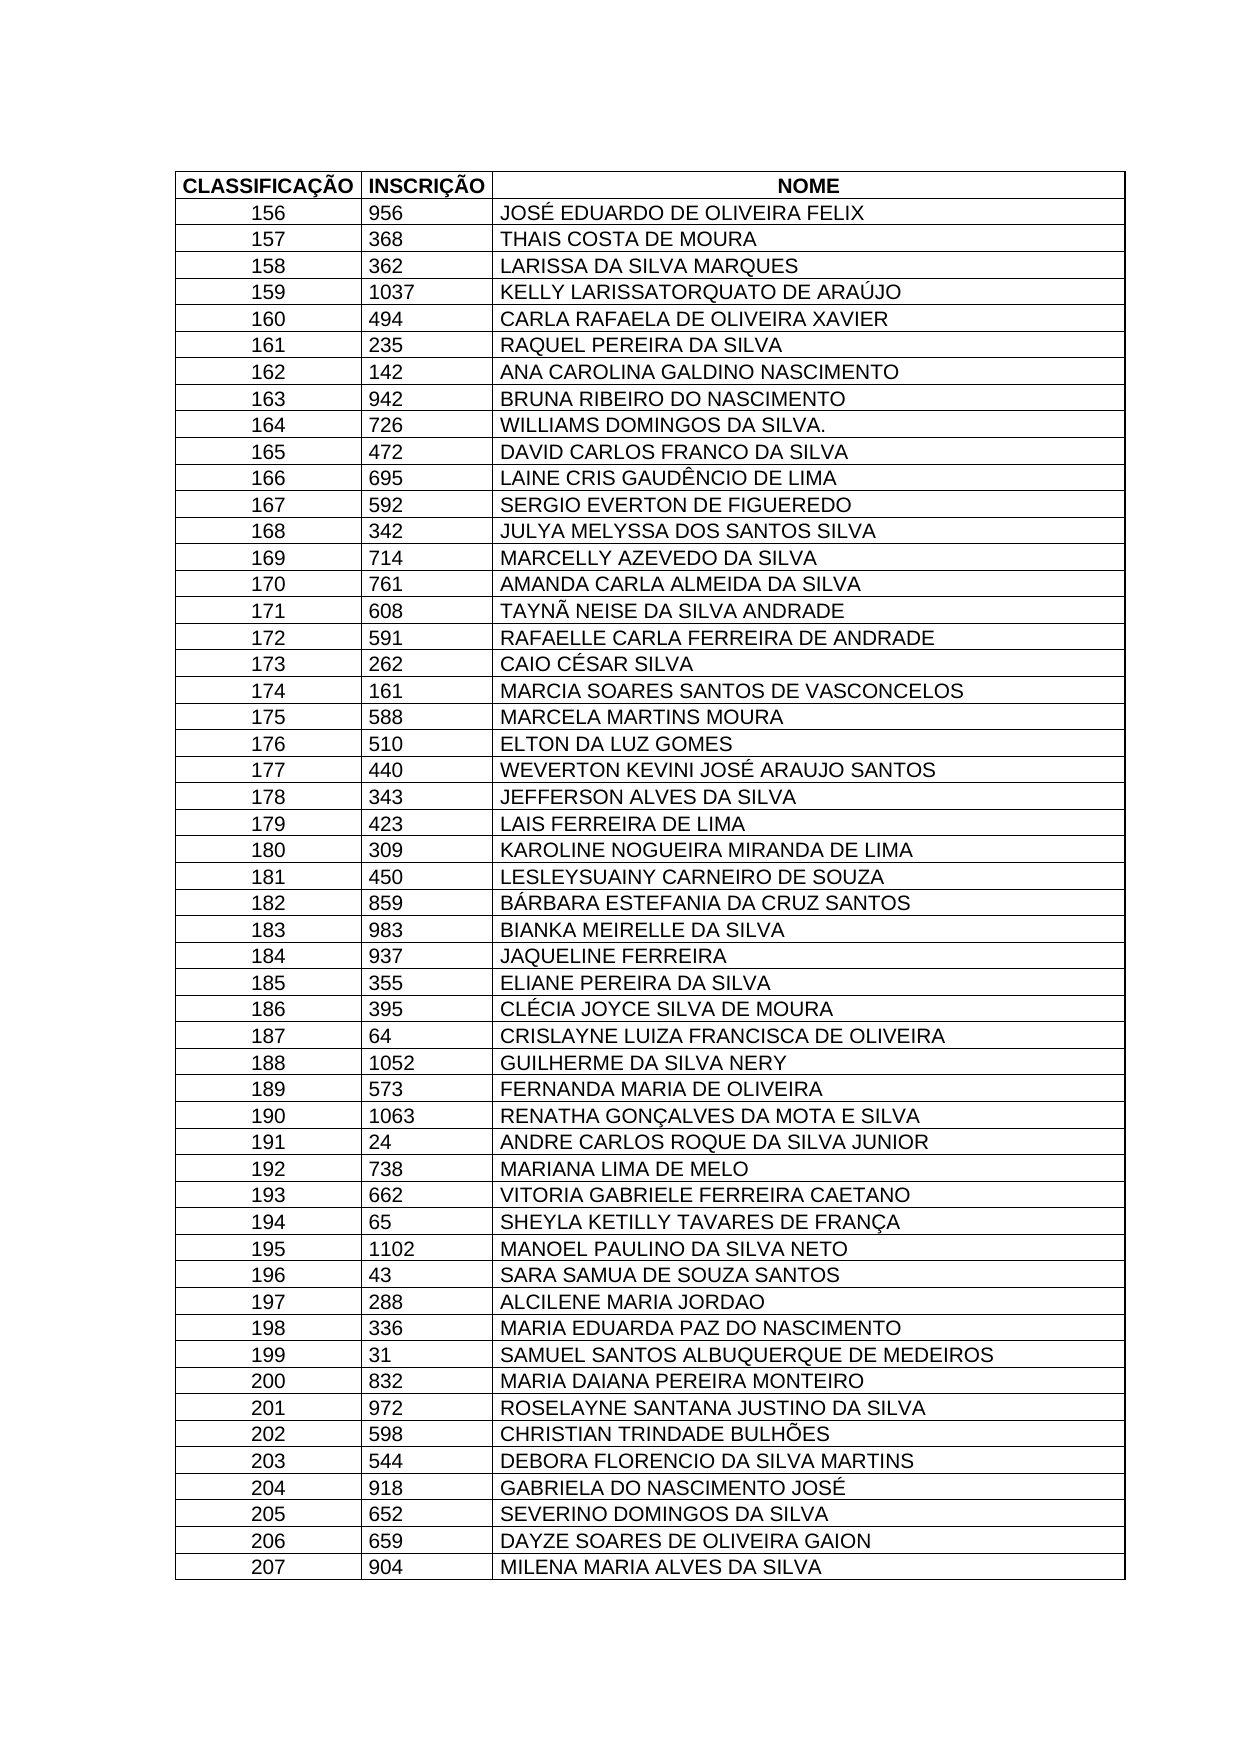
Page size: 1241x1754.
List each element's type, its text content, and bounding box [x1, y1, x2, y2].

table_cell VITORIA GABRIELE FERREIRA CAETANO [493, 1182, 1124, 1207]
table_cell 172 [176, 624, 361, 649]
table_cell 175 [176, 704, 361, 729]
table_cell 591 [362, 624, 492, 649]
table_cell 64 [362, 1022, 492, 1048]
table_cell 181 [176, 863, 361, 888]
table_cell 183 [176, 916, 361, 942]
table_cell SARA SAMUA DE SOUZA SANTOS [493, 1261, 1124, 1287]
table_cell 859 [362, 890, 492, 915]
table_cell CRISLAYNE LUIZA FRANCISCA DE OLIVEIRA [493, 1022, 1124, 1048]
table_cell DAVID CARLOS FRANCO DA SILVA [493, 438, 1124, 463]
table_cell 972 [362, 1394, 492, 1420]
table_cell 918 [362, 1474, 492, 1499]
table_cell 662 [362, 1182, 492, 1207]
table_cell 198 [176, 1315, 361, 1340]
table_cell 202 [176, 1421, 361, 1446]
table_cell 472 [362, 438, 492, 463]
table_cell MILENA MARIA ALVES DA SILVA [493, 1554, 1124, 1579]
table_cell KELLY LARISSATORQUATO DE ARAÚJO [493, 279, 1124, 304]
table_cell 205 [176, 1500, 361, 1526]
table_cell 598 [362, 1421, 492, 1446]
table_cell 355 [362, 969, 492, 995]
table_cell 206 [176, 1527, 361, 1552]
table_cell RENATHA GONÇALVES DA MOTA E SILVA [493, 1102, 1124, 1127]
table_cell MARCELLY AZEVEDO DA SILVA [493, 544, 1124, 570]
table_cell 179 [176, 810, 361, 835]
table_cell 544 [362, 1447, 492, 1473]
table_cell ANA CAROLINA GALDINO NASCIMENTO [493, 358, 1124, 384]
table_cell 195 [176, 1235, 361, 1260]
table_cell MARIA EDUARDA PAZ DO NASCIMENTO [493, 1315, 1124, 1340]
table_cell 695 [362, 465, 492, 490]
table_cell CARLA RAFAELA DE OLIVEIRA XAVIER [493, 305, 1124, 331]
table_cell 169 [176, 544, 361, 570]
table_cell 200 [176, 1368, 361, 1393]
table_cell 166 [176, 465, 361, 490]
table_cell WILLIAMS DOMINGOS DA SILVA. [493, 411, 1124, 437]
table_cell WEVERTON KEVINI JOSÉ ARAUJO SANTOS [493, 757, 1124, 782]
table_cell SEVERINO DOMINGOS DA SILVA [493, 1500, 1124, 1526]
table_cell 194 [176, 1208, 361, 1234]
table_cell KAROLINE NOGUEIRA MIRANDA DE LIMA [493, 836, 1124, 862]
table_cell 956 [362, 199, 492, 224]
table_cell 142 [362, 358, 492, 384]
table_cell LAIS FERREIRA DE LIMA [493, 810, 1124, 835]
table_cell 1052 [362, 1049, 492, 1074]
table_cell ELIANE PEREIRA DA SILVA [493, 969, 1124, 995]
table_cell RAQUEL PEREIRA DA SILVA [493, 332, 1124, 357]
table_cell 161 [362, 677, 492, 702]
table_cell 157 [176, 225, 361, 251]
table_cell 343 [362, 783, 492, 809]
table_cell 309 [362, 836, 492, 862]
table_cell 588 [362, 704, 492, 729]
table_cell MANOEL PAULINO DA SILVA NETO [493, 1235, 1124, 1260]
table_cell ANDRE CARLOS ROQUE DA SILVA JUNIOR [493, 1129, 1124, 1154]
table_cell 832 [362, 1368, 492, 1393]
table_cell 726 [362, 411, 492, 437]
table_cell 937 [362, 943, 492, 968]
table_cell 167 [176, 491, 361, 517]
table_cell 652 [362, 1500, 492, 1526]
table_cell 342 [362, 518, 492, 543]
table_cell JOSÉ EDUARDO DE OLIVEIRA FELIX [493, 199, 1124, 224]
table_cell LESLEYSUAINY CARNEIRO DE SOUZA [493, 863, 1124, 888]
table_cell 174 [176, 677, 361, 702]
table_cell INSCRIÇÃO [362, 172, 492, 198]
table_cell ELTON DA LUZ GOMES [493, 730, 1124, 756]
table_cell BIANKA MEIRELLE DA SILVA [493, 916, 1124, 942]
table_cell 160 [176, 305, 361, 331]
table_cell GUILHERME DA SILVA NERY [493, 1049, 1124, 1074]
table_cell 173 [176, 650, 361, 676]
table_cell 193 [176, 1182, 361, 1207]
table_cell 262 [362, 650, 492, 676]
table_cell FERNANDA MARIA DE OLIVEIRA [493, 1075, 1124, 1101]
table_cell 191 [176, 1129, 361, 1154]
table_cell 161 [176, 332, 361, 357]
table_cell JAQUELINE FERREIRA [493, 943, 1124, 968]
table_cell SAMUEL SANTOS ALBUQUERQUE DE MEDEIROS [493, 1341, 1124, 1367]
table_cell 362 [362, 252, 492, 277]
table_cell 1102 [362, 1235, 492, 1260]
table_cell 192 [176, 1155, 361, 1181]
table_cell BRUNA RIBEIRO DO NASCIMENTO [493, 385, 1124, 410]
table_cell 368 [362, 225, 492, 251]
table_cell 165 [176, 438, 361, 463]
table_cell 170 [176, 571, 361, 596]
table_cell CLÉCIA JOYCE SILVA DE MOURA [493, 996, 1124, 1021]
table_cell 162 [176, 358, 361, 384]
table_cell 336 [362, 1315, 492, 1340]
table_cell 207 [176, 1554, 361, 1579]
table_cell 158 [176, 252, 361, 277]
table_cell 188 [176, 1049, 361, 1074]
table_cell 494 [362, 305, 492, 331]
table_cell 608 [362, 597, 492, 623]
table_cell 235 [362, 332, 492, 357]
table_cell CAIO CÉSAR SILVA [493, 650, 1124, 676]
table_cell 450 [362, 863, 492, 888]
table_cell 65 [362, 1208, 492, 1234]
table_cell 185 [176, 969, 361, 995]
table_cell 197 [176, 1288, 361, 1313]
table_cell 156 [176, 199, 361, 224]
table_cell THAIS COSTA DE MOURA [493, 225, 1124, 251]
table_cell 182 [176, 890, 361, 915]
table_cell DEBORA FLORENCIO DA SILVA MARTINS [493, 1447, 1124, 1473]
table_cell 199 [176, 1341, 361, 1367]
table_cell 201 [176, 1394, 361, 1420]
table_cell GABRIELA DO NASCIMENTO JOSÉ [493, 1474, 1124, 1499]
table_cell 168 [176, 518, 361, 543]
table_cell 171 [176, 597, 361, 623]
table_cell MARIA DAIANA PEREIRA MONTEIRO [493, 1368, 1124, 1393]
table_cell JEFFERSON ALVES DA SILVA [493, 783, 1124, 809]
table_cell MARIANA LIMA DE MELO [493, 1155, 1124, 1181]
table_cell 395 [362, 996, 492, 1021]
table_cell 31 [362, 1341, 492, 1367]
table_cell 204 [176, 1474, 361, 1499]
table_cell 942 [362, 385, 492, 410]
table_cell 164 [176, 411, 361, 437]
table_cell 163 [176, 385, 361, 410]
table_cell 186 [176, 996, 361, 1021]
table_cell 203 [176, 1447, 361, 1473]
table_cell 177 [176, 757, 361, 782]
table_cell 1063 [362, 1102, 492, 1127]
table_cell LAINE CRIS GAUDÊNCIO DE LIMA [493, 465, 1124, 490]
table_cell 983 [362, 916, 492, 942]
table_cell TAYNÃ NEISE DA SILVA ANDRADE [493, 597, 1124, 623]
table_cell 288 [362, 1288, 492, 1313]
table_cell 176 [176, 730, 361, 756]
table_cell 189 [176, 1075, 361, 1101]
table_cell 180 [176, 836, 361, 862]
table_cell 592 [362, 491, 492, 517]
table_cell 573 [362, 1075, 492, 1101]
table_cell 761 [362, 571, 492, 596]
table_cell 178 [176, 783, 361, 809]
table_cell 423 [362, 810, 492, 835]
table_cell 159 [176, 279, 361, 304]
table_cell 43 [362, 1261, 492, 1287]
table_cell MARCELA MARTINS MOURA [493, 704, 1124, 729]
table_cell 187 [176, 1022, 361, 1048]
table_cell 1037 [362, 279, 492, 304]
table_cell 714 [362, 544, 492, 570]
table_cell 440 [362, 757, 492, 782]
table_cell AMANDA CARLA ALMEIDA DA SILVA [493, 571, 1124, 596]
table_cell MARCIA SOARES SANTOS DE VASCONCELOS [493, 677, 1124, 702]
table_cell 24 [362, 1129, 492, 1154]
table_cell RAFAELLE CARLA FERREIRA DE ANDRADE [493, 624, 1124, 649]
table_cell SERGIO EVERTON DE FIGUEREDO [493, 491, 1124, 517]
table_cell 184 [176, 943, 361, 968]
table_cell ALCILENE MARIA JORDAO [493, 1288, 1124, 1313]
table_cell BÁRBARA ESTEFANIA DA CRUZ SANTOS [493, 890, 1124, 915]
table_cell 904 [362, 1554, 492, 1579]
table_cell 510 [362, 730, 492, 756]
table_cell JULYA MELYSSA DOS SANTOS SILVA [493, 518, 1124, 543]
table_cell 190 [176, 1102, 361, 1127]
table_cell 659 [362, 1527, 492, 1552]
table_cell NOME [493, 172, 1124, 198]
table_cell CHRISTIAN TRINDADE BULHÕES [493, 1421, 1124, 1446]
table_cell ROSELAYNE SANTANA JUSTINO DA SILVA [493, 1394, 1124, 1420]
table_cell 196 [176, 1261, 361, 1287]
table_cell SHEYLA KETILLY TAVARES DE FRANÇA [493, 1208, 1124, 1234]
table_cell CLASSIFICAÇÃO [176, 172, 361, 198]
table_cell LARISSA DA SILVA MARQUES [493, 252, 1124, 277]
table_cell DAYZE SOARES DE OLIVEIRA GAION [493, 1527, 1124, 1552]
table_cell 738 [362, 1155, 492, 1181]
